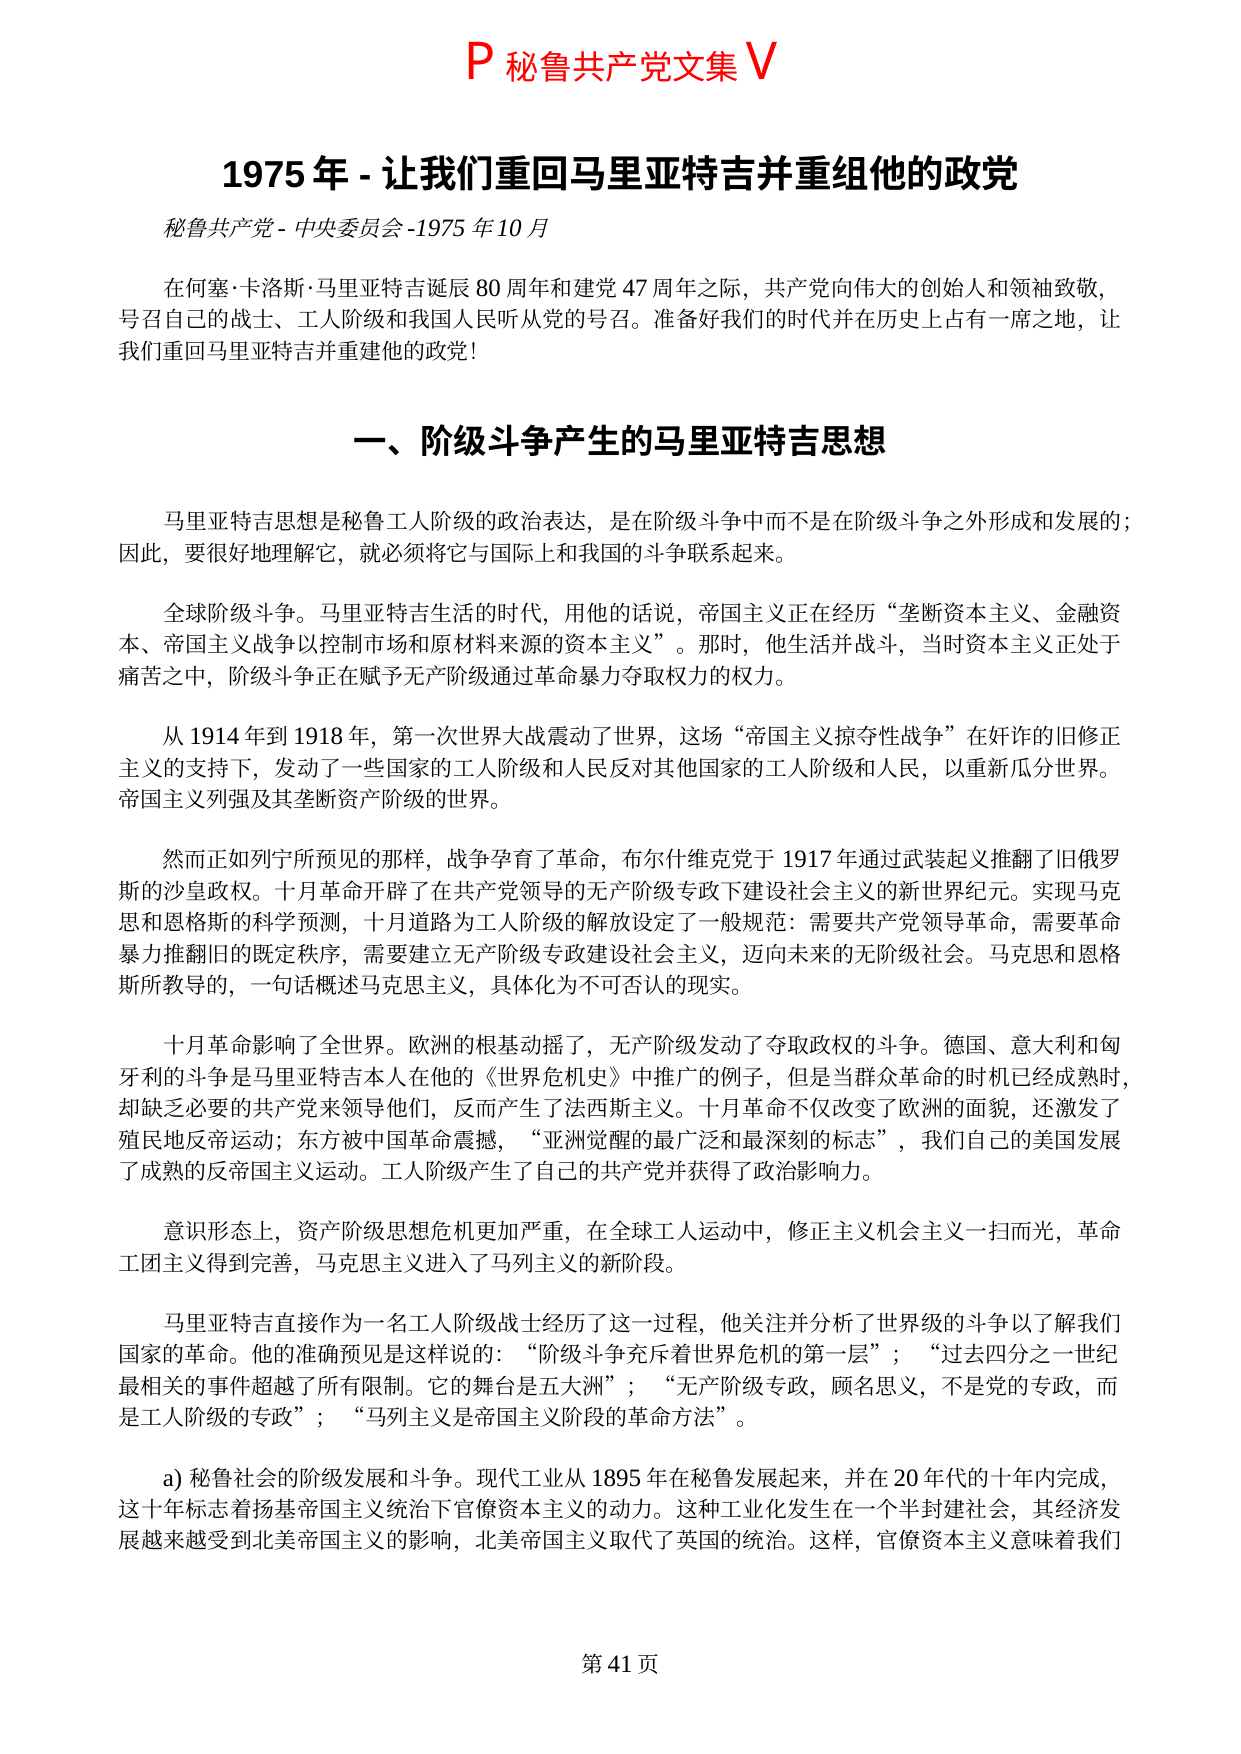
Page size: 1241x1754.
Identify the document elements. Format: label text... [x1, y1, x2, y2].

text 马里亚特吉直接作为一名工人阶级战士经历了这一过程，他关注并分析了世界级的斗争以了解我们国家的革命。他的准确预见是这样说的：“阶级斗争充斥着世界危机的第一层”； “过去四分之一世纪最相关的事件超越了所有限制。它的舞台是五大洲”； “无产阶级专政，顾名思义，不是党的专政，而是工人阶级的专政”； “马列主义是帝国主义阶段的革命方法”。 [118, 1306, 1122, 1432]
text 在何塞·卡洛斯·马里亚特吉诞辰80周年和建党47周年之际，共产党向伟大的创始人和领袖致敬，号召自己的战士、工人阶级和我国人民听从党的号召。准备好我们的时代并在历史上占有一席之地，让我们重回马里亚特吉并重建他的政党！ [118, 271, 1122, 365]
text 马里亚特吉思想是秘鲁工人阶级的政治表达，是在阶级斗争中而不是在阶级斗争之外形成和发展的；因此，要很好地理解它，就必须将它与国际上和我国的斗争联系起来。 [118, 504, 1122, 567]
subtitle 1975年 - 让我们重回马里亚特吉并重组他的政党 [118, 144, 1122, 198]
subtitle 一、阶级斗争产生的马里亚特吉思想 [118, 415, 1122, 463]
text 意识形态上，资产阶级思想危机更加严重，在全球工人运动中，修正主义机会主义一扫而光，革命工团主义得到完善，马克思主义进入了马列主义的新阶段。 [118, 1214, 1122, 1277]
text 秘鲁共产党 - 中央委员会 -1975年10月 [118, 211, 1122, 242]
text 十月革命影响了全世界。欧洲的根基动摇了，无产阶级发动了夺取政权的斗争。德国、意大利和匈牙利的斗争是马里亚特吉本人在他的《世界危机史》中推广的例子，但是当群众革命的时机已经成熟时，却缺乏必要的共产党来领导他们，反而产生了法西斯主义。十月革命不仅改变了欧洲的面貌，还激发了殖民地反帝运动；东方被中国革命震撼，“亚洲觉醒的最广泛和最深刻的标志”，我们自己的美国发展了成熟的反帝国主义运动。工人阶级产生了自己的共产党并获得了政治影响力。 [118, 1028, 1122, 1186]
text 从1914年到1918年，第一次世界大战震动了世界，这场“帝国主义掠夺性战争”在奸诈的旧修正主义的支持下，发动了一些国家的工人阶级和人民反对其他国家的工人阶级和人民，以重新瓜分世界。帝国主义列强及其垄断资产阶级的世界。 [118, 719, 1122, 814]
text a) 秘鲁社会的阶级发展和斗争。现代工业从1895年在秘鲁发展起来，并在20年代的十年内完成，这十年标志着扬基帝国主义统治下官僚资本主义的动力。这种工业化发生在一个半封建社会，其经济发展越来越受到北美帝国主义的影响，北美帝国主义取代了英国的统治。这样，官僚资本主义意味着我们 [118, 1461, 1122, 1555]
text 全球阶级斗争。马里亚特吉生活的时代，用他的话说，帝国主义正在经历“垄断资本主义、金融资本、帝国主义战争以控制市场和原材料来源的资本主义”。那时，他生活并战斗，当时资本主义正处于痛苦之中，阶级斗争正在赋予无产阶级通过革命暴力夺取权力的权力。 [118, 596, 1122, 691]
text 然而正如列宁所预见的那样，战争孕育了革命，布尔什维克党于1917年通过武装起义推翻了旧俄罗斯的沙皇政权。十月革命开辟了在共产党领导的无产阶级专政下建设社会主义的新世界纪元。实现马克思和恩格斯的科学预测，十月道路为工人阶级的解放设定了一般规范：需要共产党领导革命，需要革命暴力推翻旧的既定秩序，需要建立无产阶级专政建设社会主义，迈向未来的无阶级社会。马克思和恩格斯所教导的，一句话概述马克思主义，具体化为不可否认的现实。 [118, 842, 1122, 1000]
